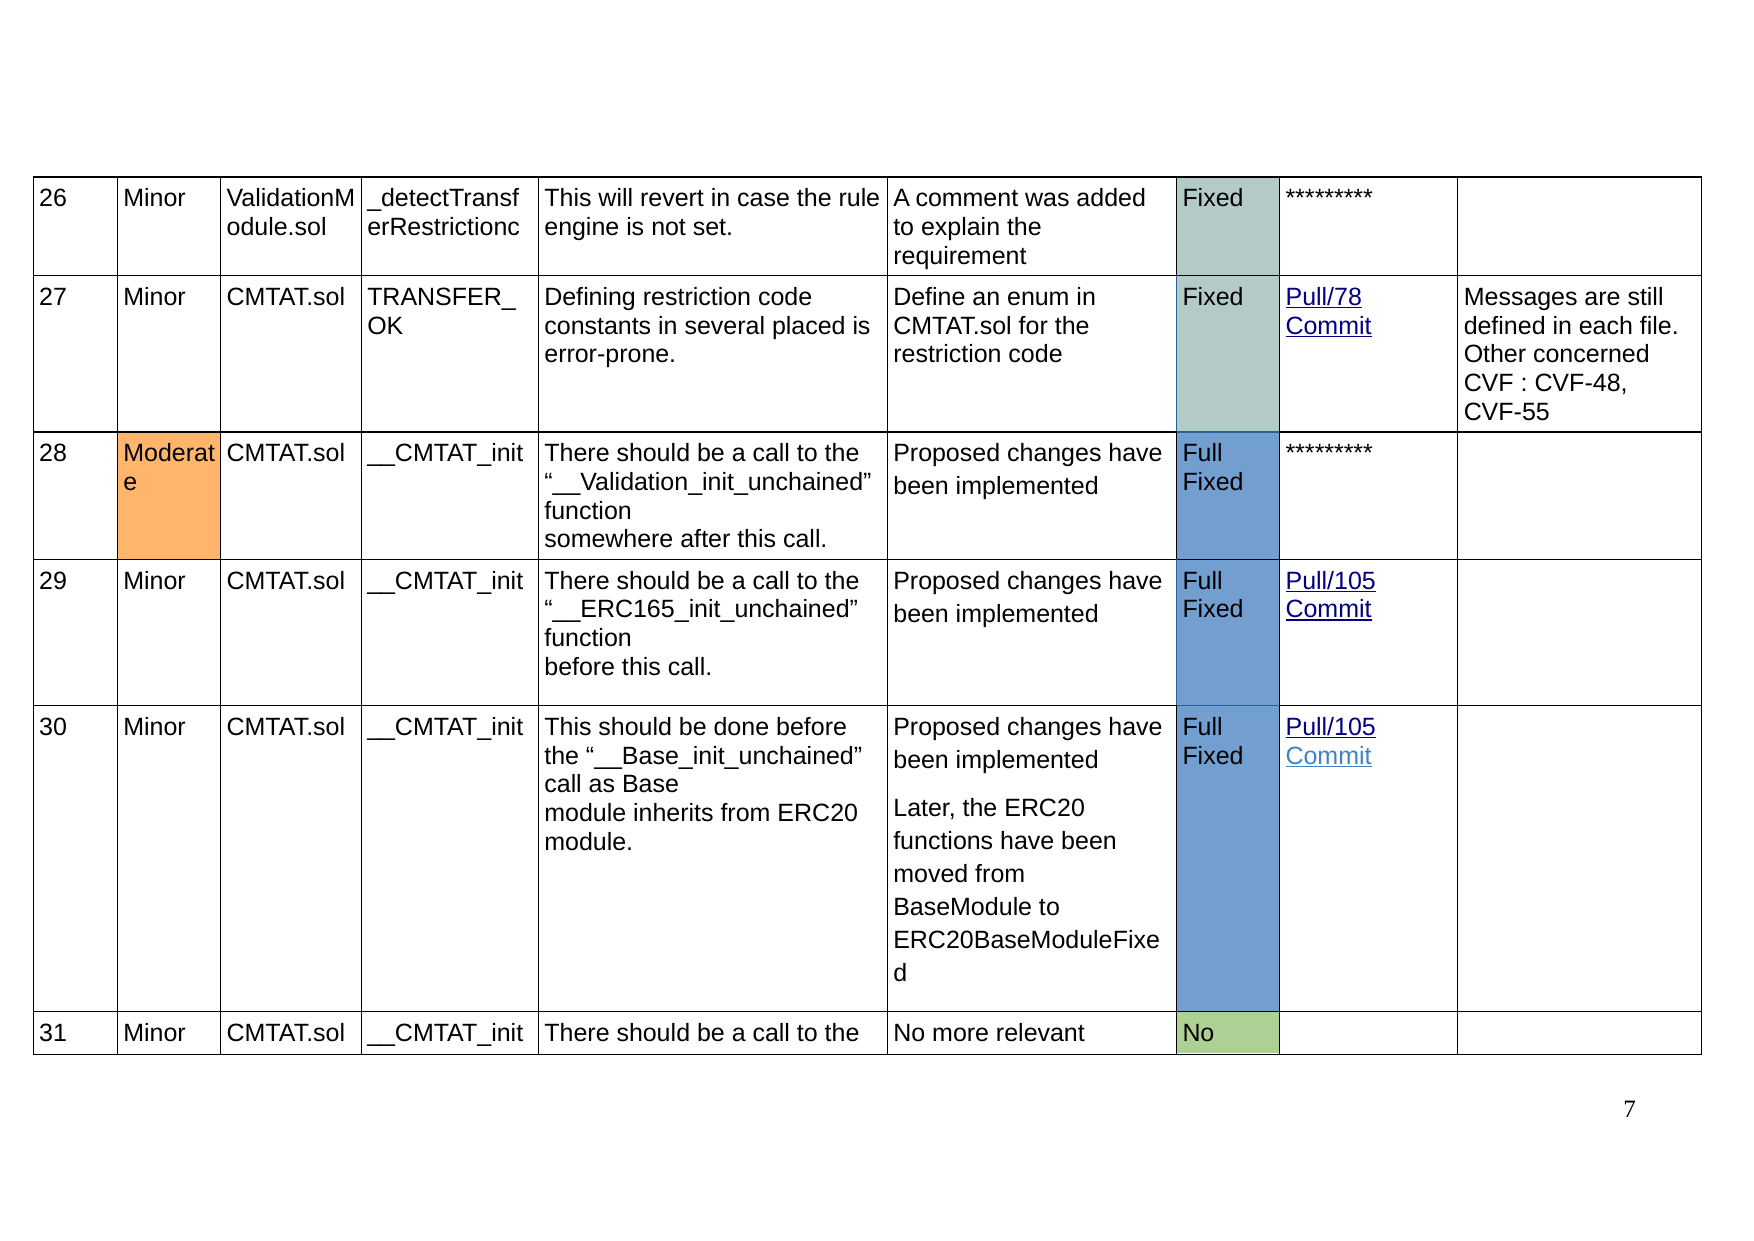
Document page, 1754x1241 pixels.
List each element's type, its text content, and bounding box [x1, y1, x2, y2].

table_cell Pull/78 Commit [1280, 276, 1457, 431]
table_cell Fixed [1177, 276, 1279, 431]
table_cell CMTAT.sol [221, 1012, 361, 1053]
table_cell Pull/105 Commit [1280, 706, 1457, 1011]
table_cell Fixed [1177, 178, 1279, 275]
table_cell [1280, 1012, 1457, 1053]
table_cell ValidationModule.sol [221, 178, 361, 275]
table_cell Minor [118, 560, 220, 705]
table_cell Minor [118, 706, 220, 1011]
table_cell [1458, 1012, 1701, 1053]
table_cell This should be done before the “__Base_init_unchained” call as Base module inherits from ERC20 module. [539, 706, 887, 1011]
table_cell 28 [34, 433, 117, 559]
table_cell __CMTAT_init [362, 1012, 538, 1053]
table_cell _detectTransferRestrictionc [362, 178, 538, 275]
table_cell TRANSFER_OK [362, 276, 538, 431]
table_cell [1458, 706, 1701, 1011]
table_cell Proposed changes have been implemented [888, 560, 1176, 705]
table_cell ********* [1280, 433, 1457, 559]
table_cell No more relevant [888, 1012, 1176, 1053]
table_cell Full Fixed [1177, 433, 1279, 559]
table_cell Pull/105 Commit [1280, 560, 1457, 705]
table_cell Minor [118, 178, 220, 275]
table_cell __CMTAT_init [362, 560, 538, 705]
table_cell CMTAT.sol [221, 706, 361, 1011]
table_cell 29 [34, 560, 117, 705]
table_cell [1458, 178, 1701, 275]
table_cell Proposed changes have been implemented Later, the ERC20 functions have been moved from BaseModule to ERC20BaseModuleFixed [888, 706, 1176, 1011]
table_cell There should be a call to the [539, 1012, 887, 1053]
table_cell CMTAT.sol [221, 433, 361, 559]
table_cell 30 [34, 706, 117, 1011]
table_cell This will revert in case the rule engine is not set. [539, 178, 887, 275]
table_cell Full Fixed [1177, 706, 1279, 1011]
table_cell CMTAT.sol [221, 560, 361, 705]
table_cell Define an enum in CMTAT.sol for the restriction code [888, 276, 1176, 431]
table_cell [1458, 433, 1701, 559]
table_cell No [1177, 1012, 1279, 1053]
table_cell Defining restriction code constants in several placed is error-prone. [539, 276, 887, 431]
table_cell There should be a call to the “__ERC165_init_unchained” function before this call. [539, 560, 887, 705]
table_cell Minor [118, 1012, 220, 1053]
table_cell There should be a call to the “__Validation_init_unchained” function somewhere after this call. [539, 433, 887, 559]
table_cell __CMTAT_init [362, 706, 538, 1011]
table_cell CMTAT.sol [221, 276, 361, 431]
table_cell ********* [1280, 178, 1457, 275]
table_cell 26 [34, 178, 117, 275]
table_cell Minor [118, 276, 220, 431]
table_cell A comment was added to explain the requirement [888, 178, 1176, 275]
table_cell Moderate [118, 433, 220, 559]
table_cell 31 [34, 1012, 117, 1053]
table_cell Messages are still defined in each file. Other concerned CVF : CVF-48, CVF-55 [1458, 276, 1701, 431]
table_cell Full Fixed [1177, 560, 1279, 705]
table_cell [1458, 560, 1701, 705]
table_cell 27 [34, 276, 117, 431]
table_cell Proposed changes have been implemented [888, 433, 1176, 559]
table_cell __CMTAT_init [362, 433, 538, 559]
